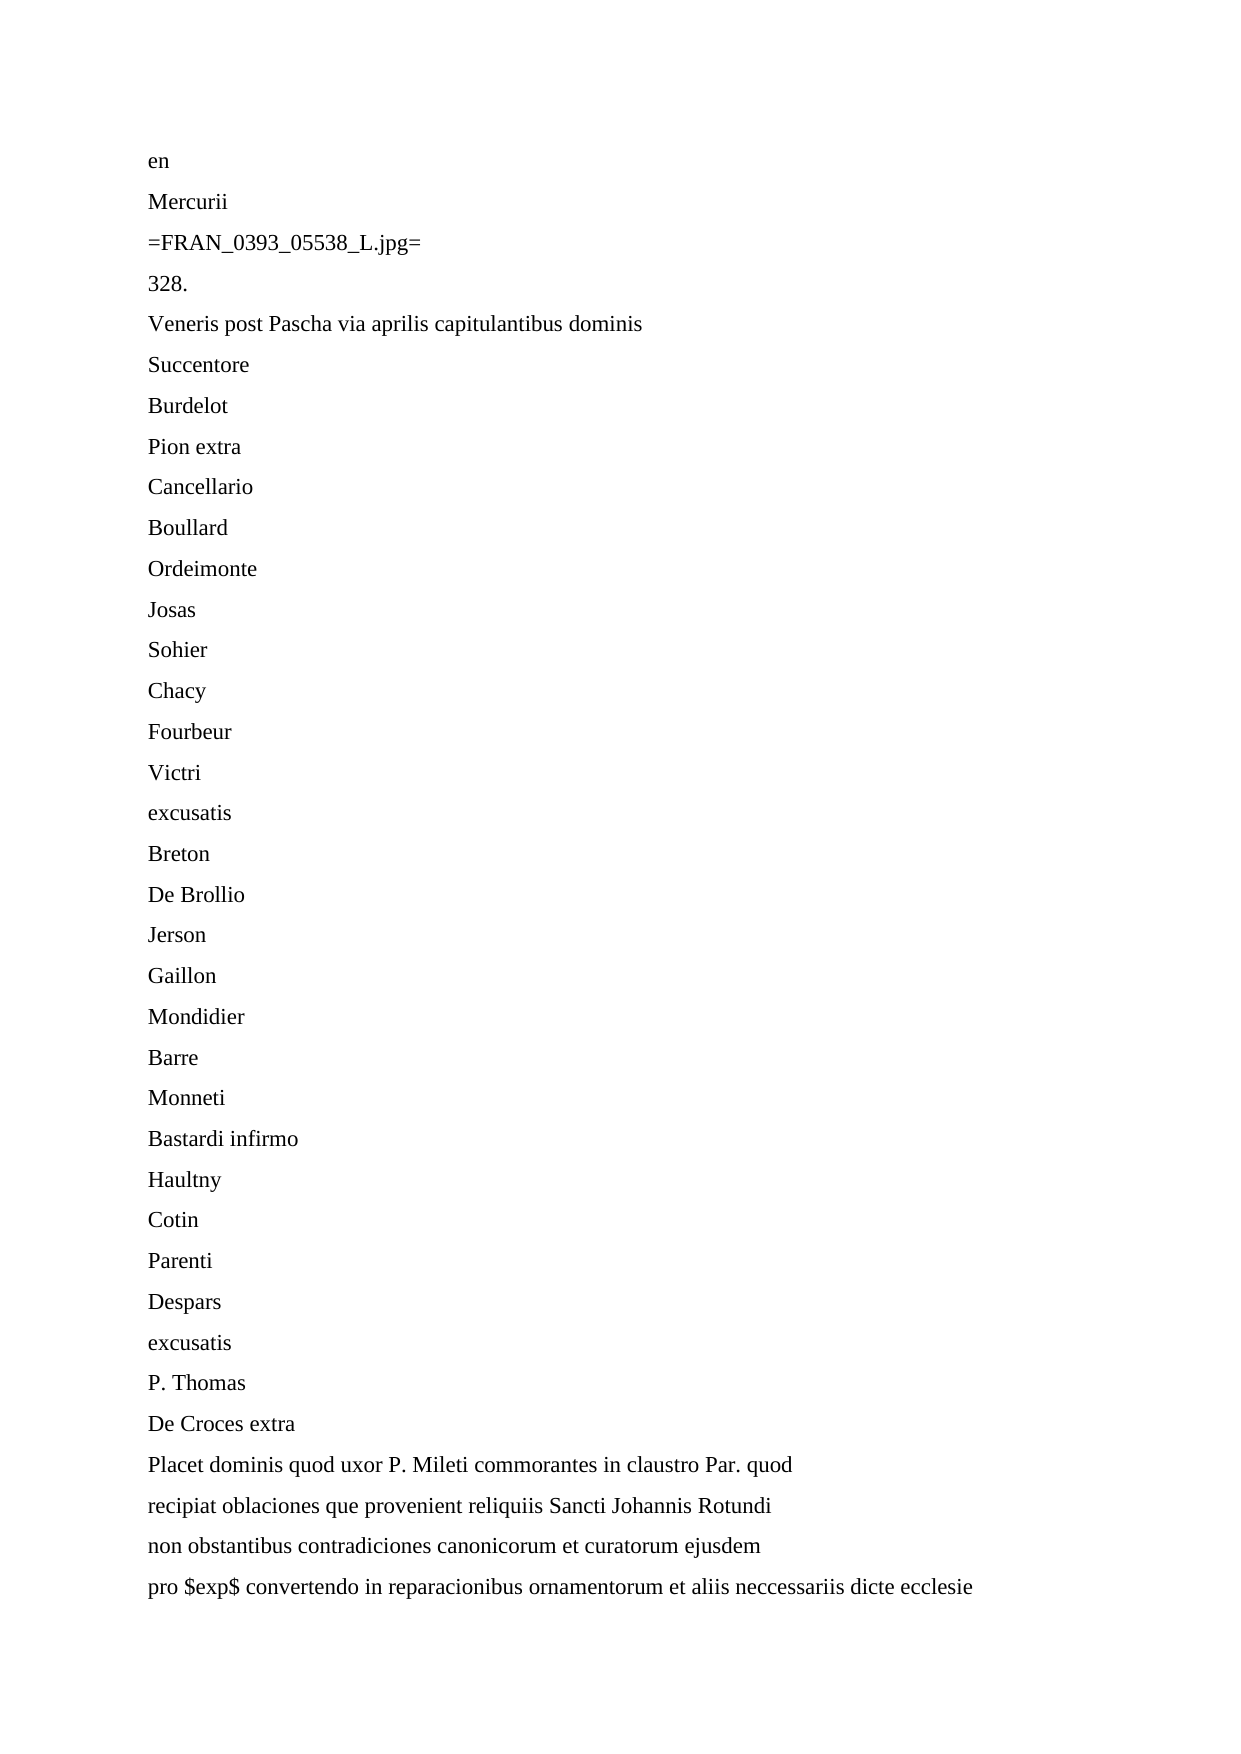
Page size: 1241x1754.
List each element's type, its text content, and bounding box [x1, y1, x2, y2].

text Ordeimonte [148, 555, 1093, 581]
text Veneris post Pascha via aprilis capitulantibus dominis [148, 311, 1093, 337]
text Mondidier [148, 1003, 1093, 1029]
text =FRAN_0393_05538_L.jpg= [148, 229, 1093, 255]
text Boullard [148, 514, 1093, 541]
text Chacy [148, 677, 1093, 703]
text Succentore [148, 351, 1093, 378]
text Breton [148, 840, 1093, 866]
text Burdelot [148, 392, 1093, 418]
text Sohier [148, 636, 1093, 663]
text Monneti [148, 1084, 1093, 1111]
text en [148, 148, 1093, 174]
text De Brollio [148, 881, 1093, 907]
text Cancellario [148, 473, 1093, 500]
text Gaillon [148, 962, 1093, 988]
text Haultny [148, 1166, 1093, 1192]
text Bastardi infirmo [148, 1125, 1093, 1151]
text Mercurii [148, 188, 1093, 215]
text Pion extra [148, 433, 1093, 459]
text excusatis [148, 1329, 1093, 1355]
text De Croces extra [148, 1410, 1093, 1437]
text non obstantibus contradiciones canonicorum et curatorum ejusdem [148, 1532, 1093, 1559]
text Victri [148, 758, 1093, 785]
text Josas [148, 596, 1093, 622]
text excusatis [148, 799, 1093, 826]
text Despars [148, 1288, 1093, 1314]
text Barre [148, 1044, 1093, 1070]
text 328. [148, 270, 1093, 296]
text Placet dominis quod uxor P. Mileti commorantes in claustro Par. quod [148, 1451, 1093, 1477]
text pro $exp$ convertendo in reparacionibus ornamentorum et aliis neccessariis dicte ecclesie [148, 1573, 1093, 1599]
text Fourbeur [148, 718, 1093, 744]
text P. Thomas [148, 1369, 1093, 1396]
text Jerson [148, 921, 1093, 948]
text Parenti [148, 1247, 1093, 1274]
text Cotin [148, 1207, 1093, 1233]
text recipiat oblaciones que provenient reliquiis Sancti Johannis Rotundi [148, 1492, 1093, 1518]
